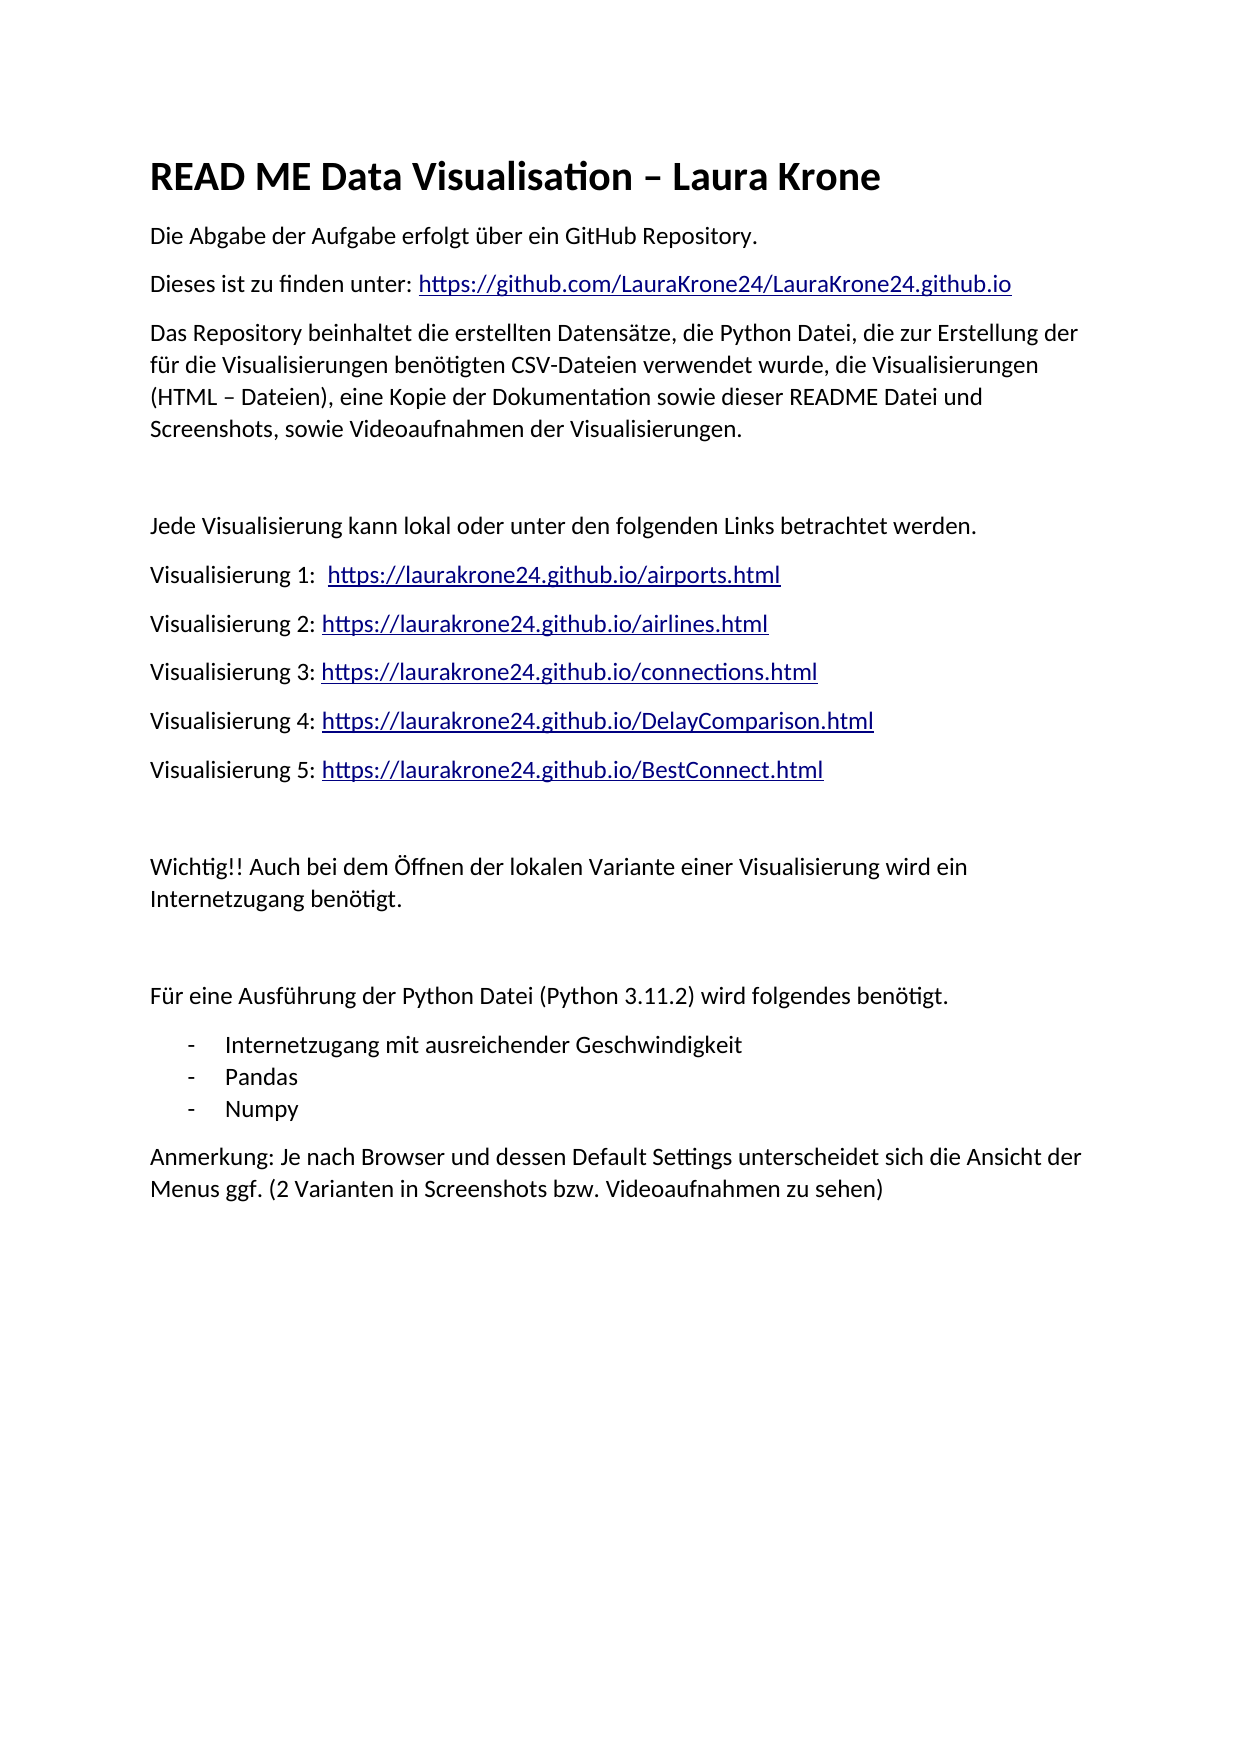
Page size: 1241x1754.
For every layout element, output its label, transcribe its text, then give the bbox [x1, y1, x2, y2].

text Visualisierung 3: https://laurakrone24.github.io/connections.html [150, 656, 1090, 687]
text Anmerkung: Je nach Browser und dessen Default Settings unterscheidet sich die Ansicht der Menus ggf. (2 Varianten in Screenshots bzw. Videoaufnahmen zu sehen) [150, 1142, 1090, 1204]
text Visualisierung 5: https://laurakrone24.github.io/BestConnect.html [150, 754, 1090, 784]
text Für eine Ausführung der Python Datei (Python 3.11.2) wird folgendes benötigt. [150, 980, 1090, 1011]
text Jede Visualisierung kann lokal oder unter den folgenden Links betrachtet werden. [150, 511, 1090, 541]
list Numpy [187, 1093, 1090, 1123]
text Das Repository beinhaltet die erstellten Datensätze, die Python Datei, die zur Erstellung der für die Visualisierungen benötigten CSV-Dateien verwendet wurde, die Visualisierungen (HTML – Dateien), eine Kopie der Dokumentation sowie dieser README Datei und Screenshots, sowie Videoaufnahmen der Visualisierungen. [150, 317, 1090, 444]
text Wichtig!! Auch bei dem Öffnen der lokalen Variante einer Visualisierung wird ein Internetzugang benötigt. [150, 851, 1090, 913]
text Dieses ist zu finden unter: https://github.com/LauraKrone24/LauraKrone24.github.io [150, 269, 1090, 299]
text Visualisierung 1: https://laurakrone24.github.io/airports.html [150, 559, 1090, 590]
list Internetzugang mit ausreichender Geschwindigkeit [187, 1029, 1090, 1059]
text READ ME Data Visualisation – Laura Krone [150, 150, 1090, 201]
text Visualisierung 2: https://laurakrone24.github.io/airlines.html [150, 608, 1090, 638]
text Die Abgabe der Aufgabe erfolgt über ein GitHub Repository. [150, 220, 1090, 251]
list Pandas [187, 1061, 1090, 1091]
text Visualisierung 4: https://laurakrone24.github.io/DelayComparison.html [150, 705, 1090, 736]
